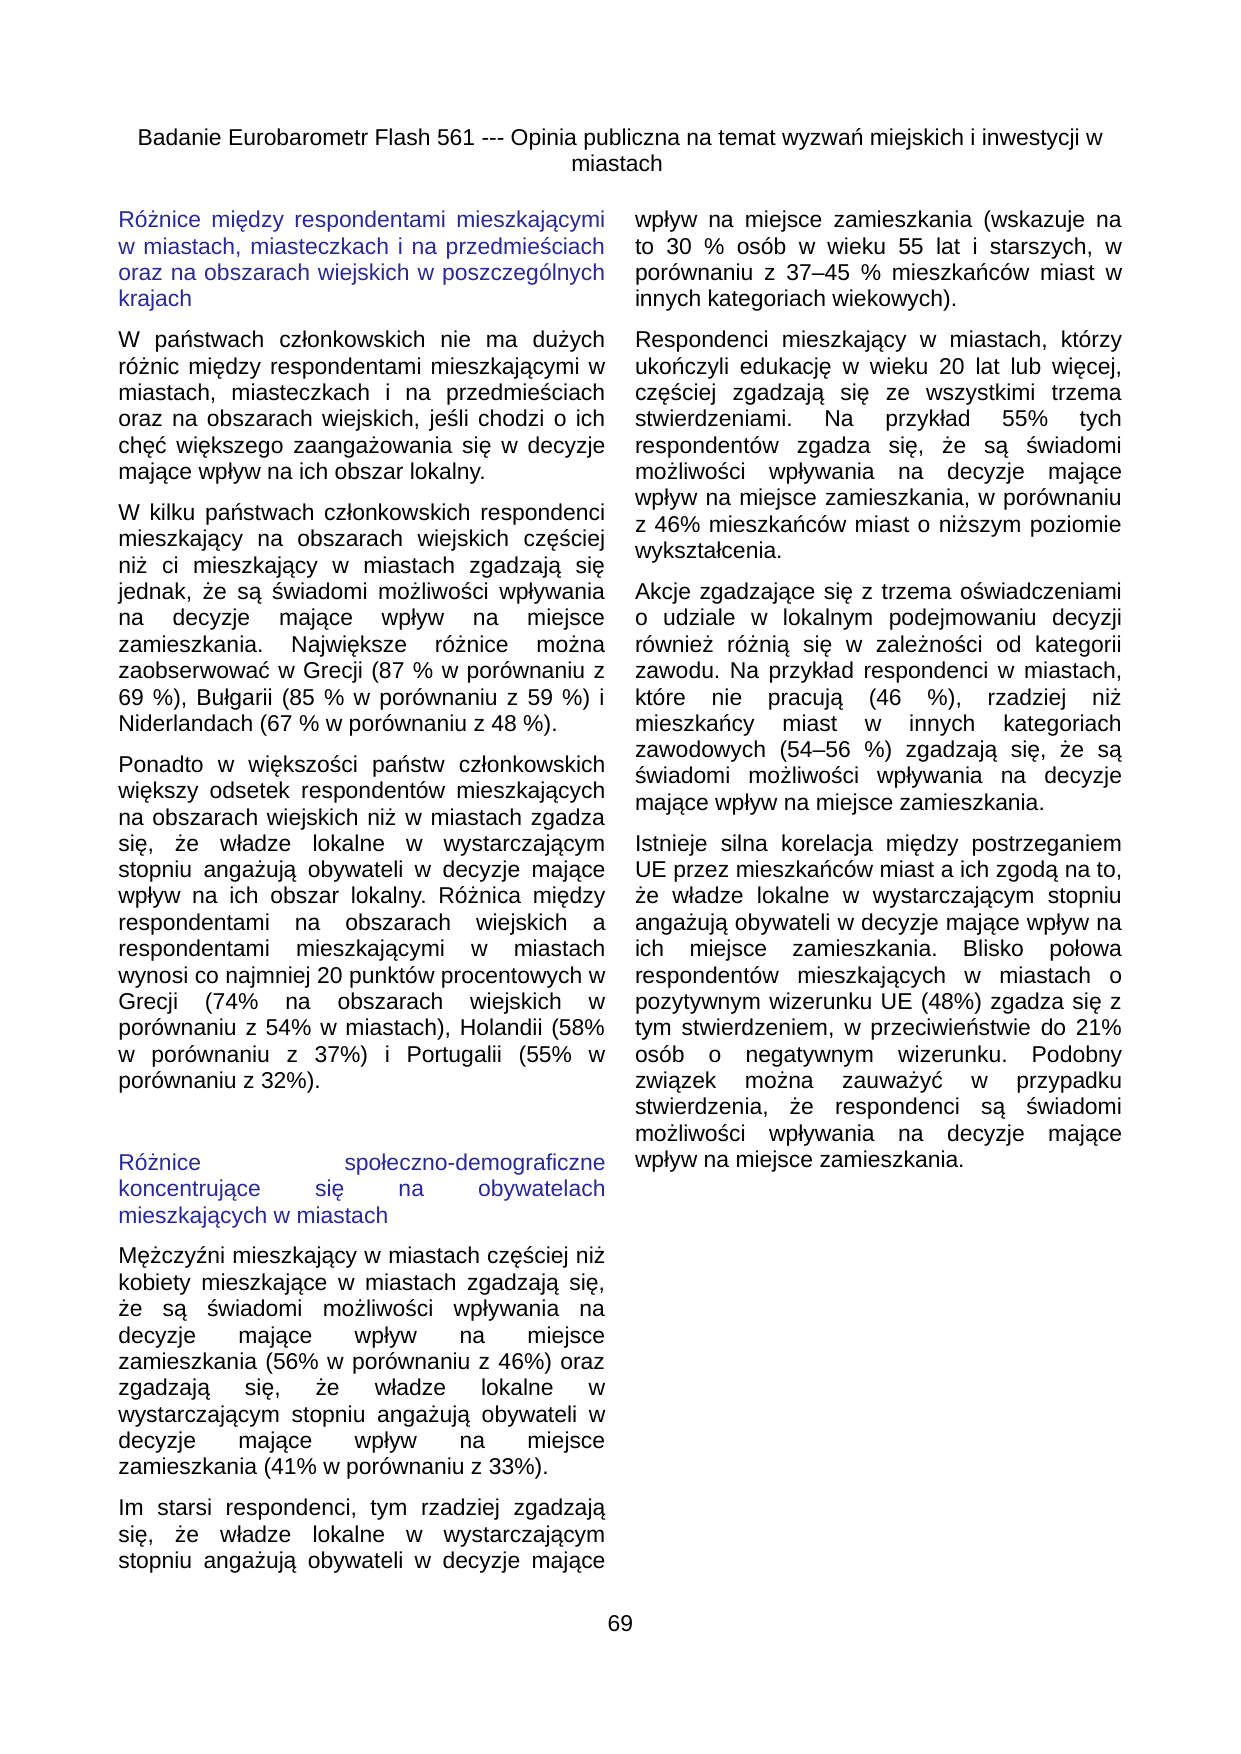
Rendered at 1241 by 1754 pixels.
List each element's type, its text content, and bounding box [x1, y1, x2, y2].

text Akcje zgadzające się z trzema oświadczeniami o udziale w lokalnym podejmowaniu decyzji również różnią się w zależności od kategorii zawodu. Na przykład respondenci w miastach, które nie pracują (46 %), rzadziej niż mieszkańcy miast w innych kategoriach zawodowych (54–56 %) zgadzają się, że są świadomi możliwości wpływania na decyzje mające wpływ na miejsce zamieszkania. [635, 578, 1122, 815]
text Różnice społeczno-demograficzne koncentrujące się na obywatelach mieszkających w miastach [118, 1149, 605, 1228]
text W państwach członkowskich nie ma dużych różnic między respondentami mieszkającymi w miastach, miasteczkach i na przedmieściach oraz na obszarach wiejskich, jeśli chodzi o ich chęć większego zaangażowania się w decyzje mające wpływ na ich obszar lokalny. [118, 326, 605, 484]
text Istnieje silna korelacja między postrzeganiem UE przez mieszkańców miast a ich zgodą na to, że władze lokalne w wystarczającym stopniu angażują obywateli w decyzje mające wpływ na ich miejsce zamieszkania. Blisko połowa respondentów mieszkających w miastach o pozytywnym wizerunku UE (48%) zgadza się z tym stwierdzeniem, w przeciwieństwie do 21% osób o negatywnym wizerunku. Podobny związek można zauważyć w przypadku stwierdzenia, że respondenci są świadomi możliwości wpływania na decyzje mające wpływ na miejsce zamieszkania. [635, 830, 1122, 1172]
text Respondenci mieszkający w miastach, którzy ukończyli edukację w wieku 20 lat lub więcej, częściej zgadzają się ze wszystkimi trzema stwierdzeniami. Na przykład 55% tych respondentów zgadza się, że są świadomi możliwości wpływania na decyzje mające wpływ na miejsce zamieszkania, w porównaniu z 46% mieszkańców miast o niższym poziomie wykształcenia. [635, 326, 1122, 563]
text Mężczyźni mieszkający w miastach częściej niż kobiety mieszkające w miastach zgadzają się, że są świadomi możliwości wpływania na decyzje mające wpływ na miejsce zamieszkania (56% w porównaniu z 46%) oraz zgadzają się, że władze lokalne w wystarczającym stopniu angażują obywateli w decyzje mające wpływ na miejsce zamieszkania (41% w porównaniu z 33%). [118, 1242, 605, 1480]
text Im starsi respondenci, tym rzadziej zgadzają się, że władze lokalne w wystarczającym stopniu angażują obywateli w decyzje mające [118, 1494, 605, 1573]
text wpływ na miejsce zamieszkania (wskazuje na to 30 % osób w wieku 55 lat i starszych, w porównaniu z 37–45 % mieszkańców miast w innych kategoriach wiekowych). [635, 206, 1122, 312]
text W kilku państwach członkowskich respondenci mieszkający na obszarach wiejskich częściej niż ci mieszkający w miastach zgadzają się jednak, że są świadomi możliwości wpływania na decyzje mające wpływ na miejsce zamieszkania. Największe różnice można zaobserwować w Grecji (87 % w porównaniu z 69 %), Bułgarii (85 % w porównaniu z 59 %) i Niderlandach (67 % w porównaniu z 48 %). [118, 499, 605, 736]
text Ponadto w większości państw członkowskich większy odsetek respondentów mieszkających na obszarach wiejskich niż w miastach zgadza się, że władze lokalne w wystarczającym stopniu angażują obywateli w decyzje mające wpływ na ich obszar lokalny. Różnica między respondentami na obszarach wiejskich a respondentami mieszkającymi w miastach wynosi co najmniej 20 punktów procentowych w Grecji (74% na obszarach wiejskich w porównaniu z 54% w miastach), Holandii (58% w porównaniu z 37%) i Portugalii (55% w porównaniu z 32%). [118, 751, 605, 1093]
text Różnice między respondentami mieszkającymi w miastach, miasteczkach i na przedmieściach oraz na obszarach wiejskich w poszczególnych krajach [118, 206, 605, 312]
